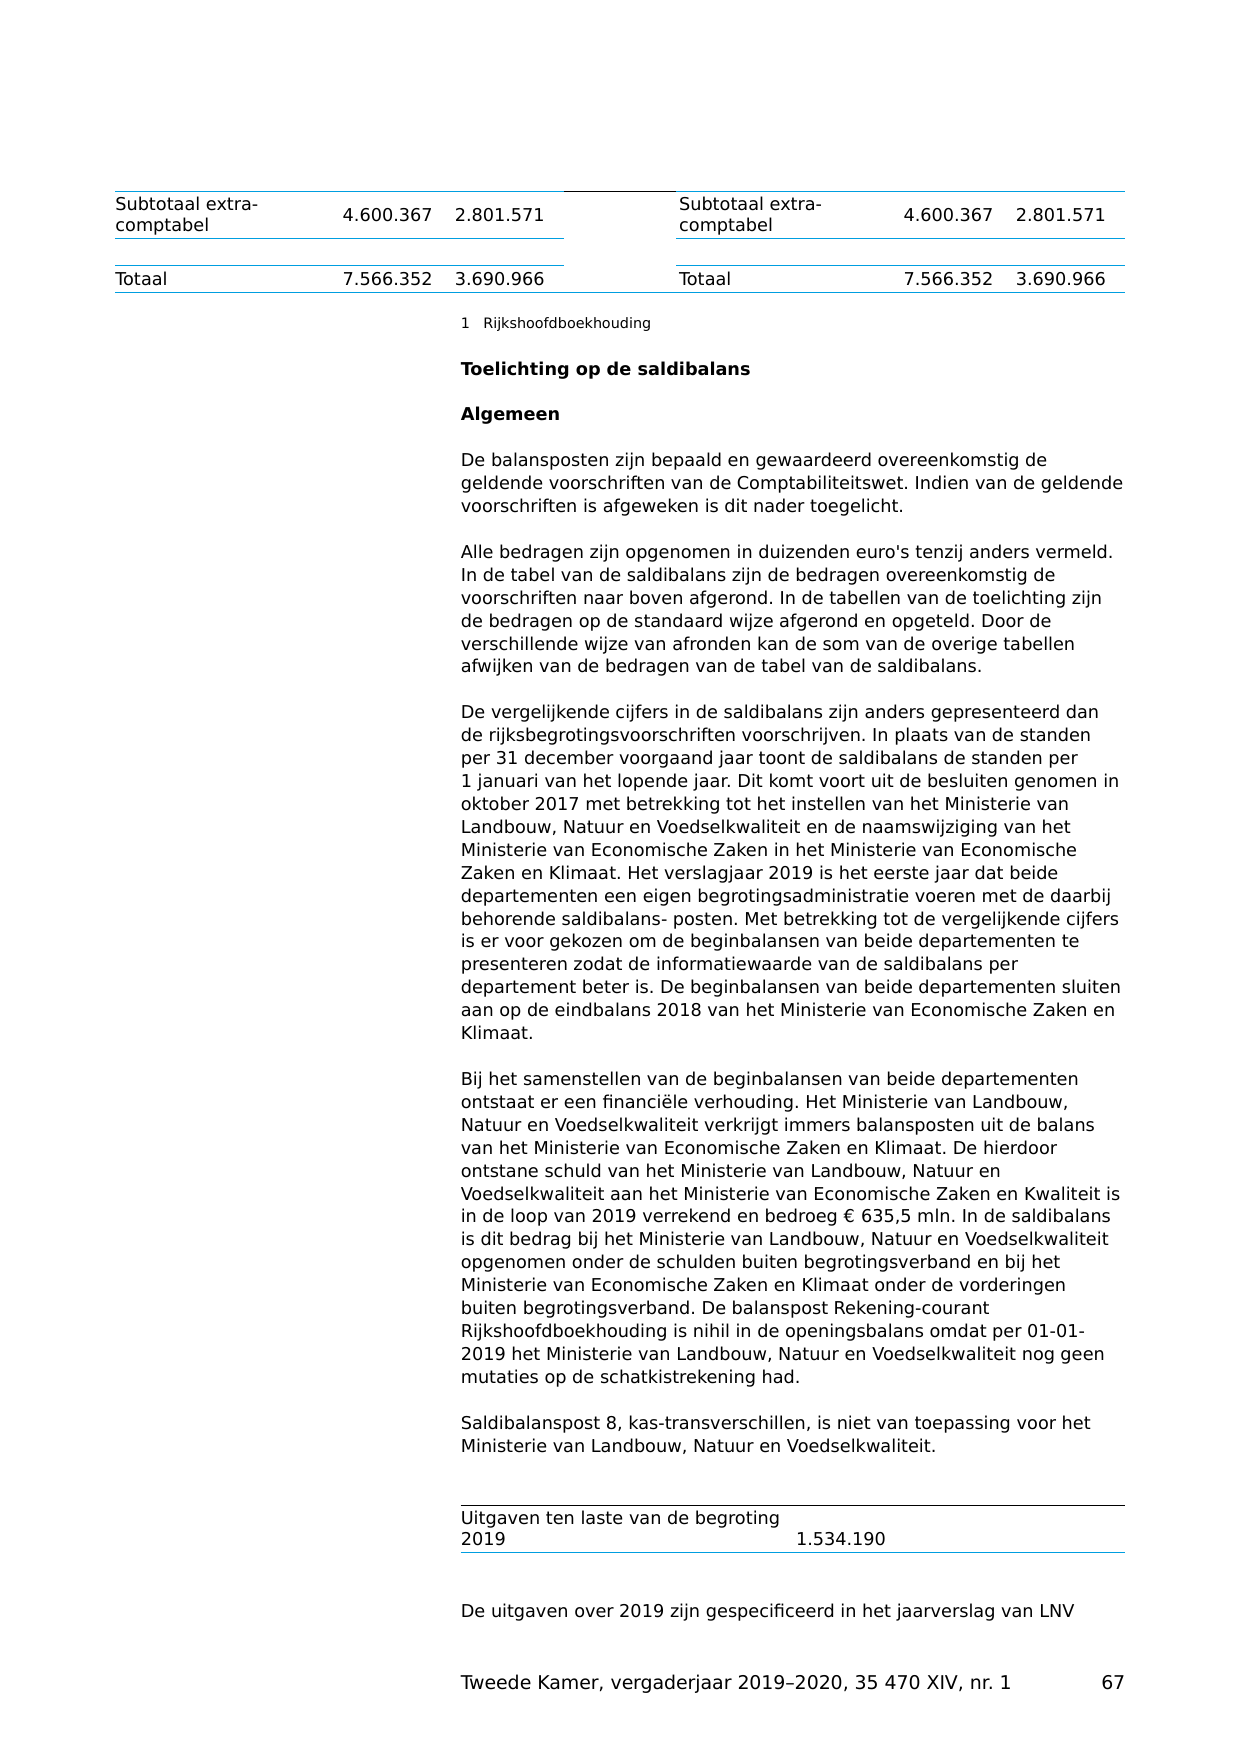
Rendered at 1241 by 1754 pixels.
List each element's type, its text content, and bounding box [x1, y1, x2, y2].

table_cell [564, 192, 676, 292]
text Alle bedragen zijn opgenomen in duizenden euro's tenzij anders vermeld. In de tabel van de saldibalans zijn de bedragen overeenkomstig de voorschriften naar boven afgerond. In de tabellen van de toelichting zijn de bedragen op de standaard wijze afgerond en opgeteld. Door de verschillende wijze van afronden kan de som van de overige tabellen afwijken van de bedragen van de tabel van de saldibalans. [461, 540, 1125, 677]
table_cell Uitgaven ten laste van de begroting 2019 [461, 1506, 793, 1552]
table_cell [227, 239, 339, 265]
table_cell [788, 239, 900, 265]
table_cell 3.690.966 [452, 266, 564, 292]
table_cell 4.600.367 [340, 192, 452, 238]
table_cell [340, 239, 452, 265]
table_cell [115, 239, 227, 265]
text De uitgaven over 2019 zijn gespecificeerd in het jaarverslag van LNV [461, 1599, 1125, 1622]
table_cell 4.600.367 [900, 192, 1013, 238]
table_cell [676, 239, 788, 265]
table_cell [1013, 239, 1125, 265]
table_cell Subtotaal extra-comptabel [115, 192, 339, 238]
text Toelichting op de saldibalans [461, 357, 1125, 379]
table_cell Totaal [115, 266, 339, 292]
table_cell 7.566.352 [900, 266, 1013, 292]
text Saldibalanspost 8, kas-transverschillen, is niet van toepassing voor het Ministerie van Landbouw, Natuur en Voedselkwaliteit. [461, 1411, 1125, 1457]
table_cell 2.801.571 [452, 192, 564, 238]
text De balansposten zijn bepaald en gewaardeerd overeenkomstig de geldende voorschriften van de Comptabiliteitswet. Indien van de geldende voorschriften is afgeweken is dit nader toegelicht. [461, 448, 1125, 517]
list Rijkshoofdboekhouding [461, 315, 1125, 332]
table_cell 3.690.966 [1013, 266, 1125, 292]
table_cell [452, 239, 564, 265]
table_cell Subtotaal extra-comptabel [676, 192, 900, 238]
table_cell 7.566.352 [340, 266, 452, 292]
table_cell [461, 1553, 793, 1574]
table_cell 1.534.190 [793, 1506, 1125, 1552]
text De vergelijkende cijfers in de saldibalans zijn anders gepresenteerd dan de rijksbegrotingsvoorschriften voorschrijven. In plaats van de standen per 31 december voorgaand jaar toont de saldibalans de standen per 1 januari van het lopende jaar. Dit komt voort uit de besluiten genomen in oktober 2017 met betrekking tot het instellen van het Ministerie van Landbouw, Natuur en Voedselkwaliteit en de naamswijziging van het Ministerie van Economische Zaken in het Ministerie van Economische Zaken en Klimaat. Het verslagjaar 2019 is het eerste jaar dat beide departementen een eigen begrotingsadministratie voeren met de daarbij behorende saldibalans- posten. Met betrekking tot de vergelijkende cijfers is er voor gekozen om de beginbalansen van beide departementen te presenteren zodat de informatiewaarde van de saldibalans per departement beter is. De beginbalansen van beide departementen sluiten aan op de eindbalans 2018 van het Ministerie van Economische Zaken en Klimaat. [461, 700, 1125, 1044]
text Bij het samenstellen van de beginbalansen van beide departementen ontstaat er een financiële verhouding. Het Ministerie van Landbouw, Natuur en Voedselkwaliteit verkrijgt immers balansposten uit de balans van het Ministerie van Economische Zaken en Klimaat. De hierdoor ontstane schuld van het Ministerie van Landbouw, Natuur en Voedselkwaliteit aan het Ministerie van Economische Zaken en Kwaliteit is in de loop van 2019 verrekend en bedroeg € 635,5 mln. In de saldibalans is dit bedrag bij het Ministerie van Landbouw, Natuur en Voedselkwaliteit opgenomen onder de schulden buiten begrotingsverband en bij het Ministerie van Economische Zaken en Klimaat onder de vorderingen buiten begrotingsverband. De balanspost Rekening-courant Rijkshoofdboekhouding is nihil in de openingsbalans omdat per 01-01-2019 het Ministerie van Landbouw, Natuur en Voedselkwaliteit nog geen mutaties op de schatkistrekening had. [461, 1067, 1125, 1388]
table_cell 2.801.571 [1013, 192, 1125, 238]
text Algemeen [461, 402, 1125, 425]
table_cell Totaal [676, 266, 900, 292]
table_cell [900, 239, 1013, 265]
table_header Balanspost 1 [461, 1480, 1125, 1504]
table_cell [115, 293, 227, 315]
